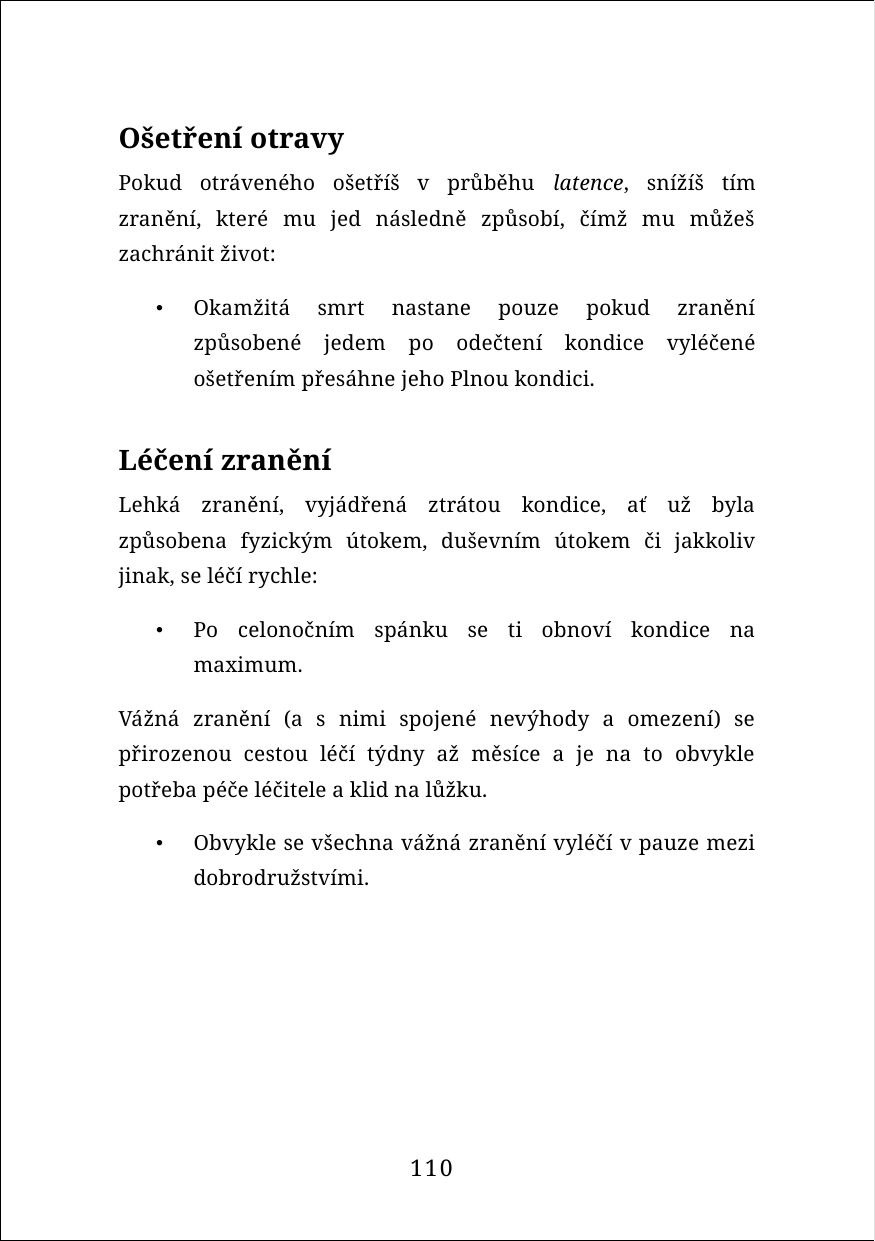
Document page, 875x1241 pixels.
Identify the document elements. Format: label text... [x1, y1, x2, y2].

text Vážná zranění (a s nimi spojené nevýhody a omezení) se přirozenou cestou léčí týdny až měsíce a je na to obvykle potřeba péče léčitele a klid na lůžku. [118, 704, 756, 803]
list Obvykle se všechna vážná zranění vyléčí v pauze mezi dobrodružstvími. [156, 828, 756, 892]
subtitle Léčení zranění [118, 441, 756, 479]
list Okamžitá smrt nastane pouze pokud zranění způsobené jedem po odečtení kondice vyléčené ošetřením přesáhne jeho Plnou kondici. [156, 293, 756, 392]
text Pokud otráveného ošetříš v průběhu latence, snížíš tím zranění, které mu jed následně způsobí, čímž mu můžeš zachránit život: [118, 168, 756, 268]
list Po celonočním spánku se ti obnoví kondice na maximum. [156, 615, 756, 679]
text Lehká zranění, vyjádřená ztrátou kondice, ať už byla způsobena fyzickým útokem, duševním útokem či jakkoliv jinak, se léčí rychle: [118, 491, 756, 590]
subtitle Ošetření otravy [118, 118, 756, 157]
